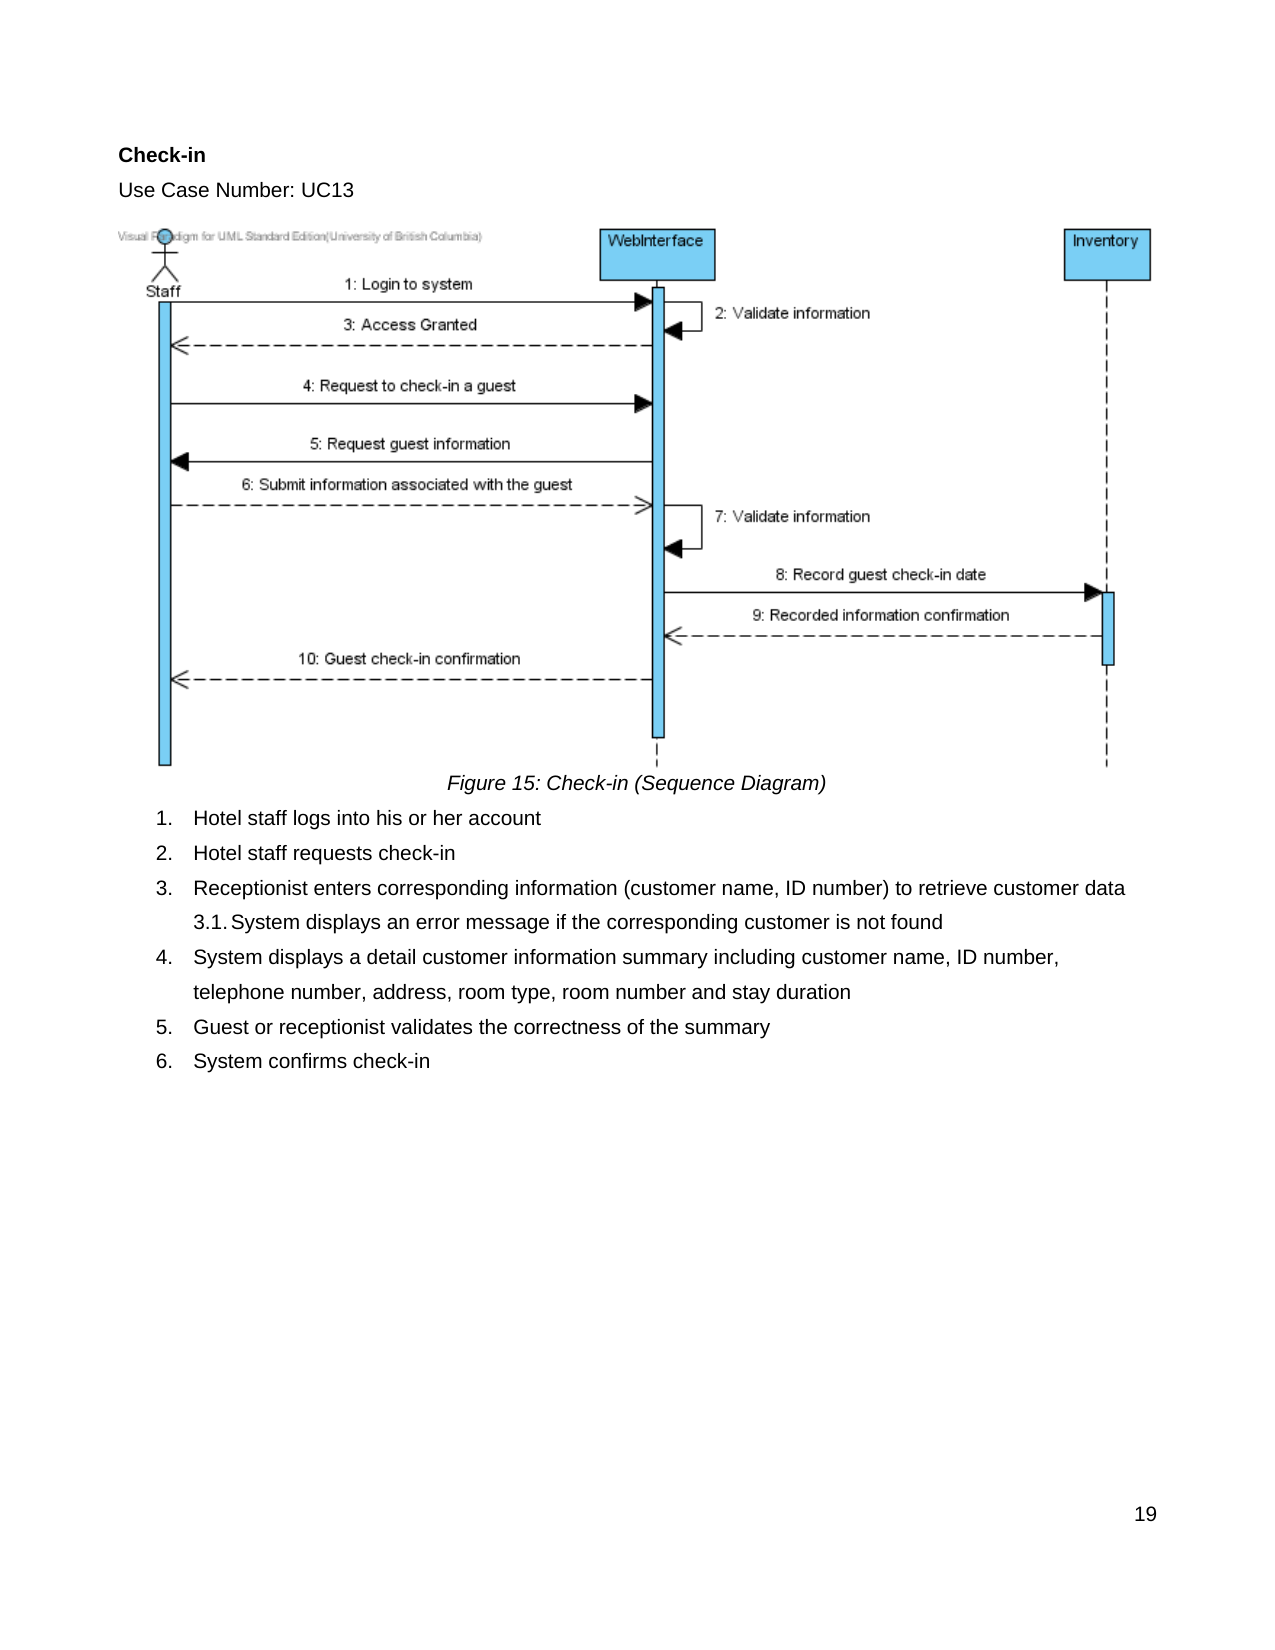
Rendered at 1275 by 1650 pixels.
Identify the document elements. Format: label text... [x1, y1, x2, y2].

picture [118, 226, 1157, 772]
list Hotel staff requests check-in [156, 841, 1157, 864]
list Receptionist enters corresponding information (customer name, ID number) to retrieve customer data [156, 876, 1157, 899]
list System displays an error message if the corresponding customer is not found [193, 911, 1157, 934]
list Hotel staff logs into his or her account [156, 795, 1157, 830]
list Guest or receptionist validates the correctness of the summary [156, 1015, 1157, 1038]
list Figure 15: Check-in (Sequence Diagram) [118, 772, 1157, 795]
list System confirms check-in [156, 1050, 1157, 1073]
list System displays a detail customer information summary including customer name, ID number, telephone number, address, room type, room number and stay duration [156, 946, 1157, 1004]
subtitle Check-in [118, 143, 1157, 166]
list [118, 214, 1157, 226]
text Use Case Number: UC13 [118, 179, 1157, 202]
